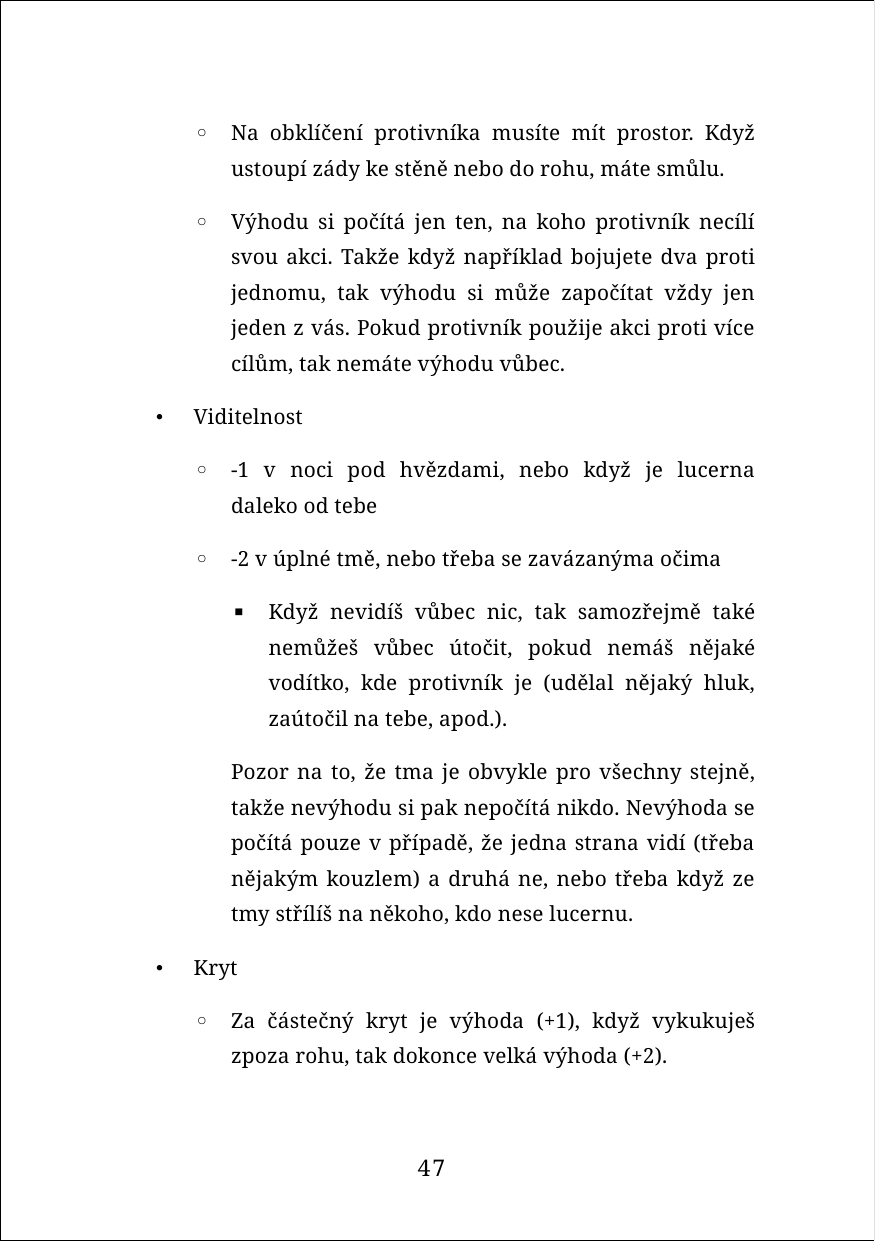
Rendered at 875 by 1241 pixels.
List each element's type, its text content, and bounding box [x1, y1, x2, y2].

list Pozor na to, že tma je obvykle pro všechny stejně, takže nevýhodu si pak nepočítá nikdo. Nevýhoda se počítá pouze v případě, že jedna strana vidí (třeba nějakým kouzlem) a druhá ne, nebo třeba když ze tmy střílíš na někoho, kdo nese lucernu. [193, 757, 756, 928]
list Viditelnost [156, 402, 756, 431]
list Na obklíčení protivníka musíte mít prostor. Když ustoupí zády ke stěně nebo do rohu, máte smůlu. [193, 118, 756, 182]
list Výhodu si počítá jen ten, na koho protivník necílí svou akci. Takže když například bojujete dva proti jednomu, tak výhodu si může započítat vždy jen jeden z vás. Pokud protivník použije akci proti více cílům, tak nemáte výhodu vůbec. [193, 207, 756, 377]
list Kryt [156, 953, 756, 981]
list Když nevidíš vůbec nic, tak samozřejmě také nemůžeš vůbec útočit, pokud nemáš nějaké vodítko, kde protivník je (udělal nějaký hluk, zaútočil na tebe, apod.). [231, 597, 756, 732]
list -2 v úplné tmě, nebo třeba se zavázanýma očima [193, 544, 756, 573]
list -1 v noci pod hvězdami, nebo když je lucerna daleko od tebe [193, 456, 756, 519]
list Za částečný kryt je výhoda (+1), když vykukuješ zpoza rohu, tak dokonce velká výhoda (+2). [193, 1006, 756, 1070]
